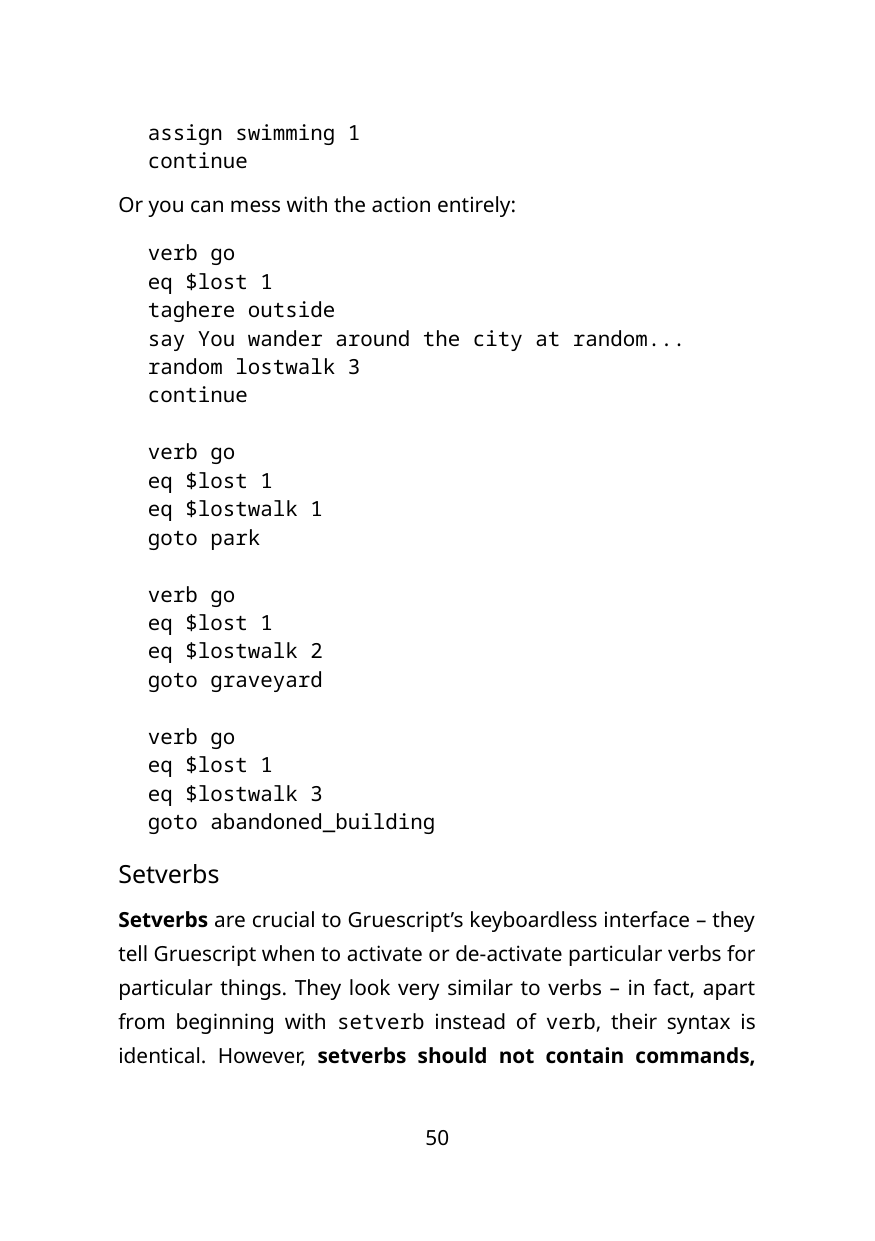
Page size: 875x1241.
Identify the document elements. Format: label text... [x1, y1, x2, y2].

text Or you can mess with the action entirely: [118, 190, 756, 218]
text random lostwalk 3 [148, 352, 756, 381]
text taghere outside [148, 295, 756, 324]
text goto abandoned_building [148, 807, 756, 836]
text eq $lostwalk 1 [148, 494, 756, 523]
subtitle Setverbs [118, 856, 756, 890]
text goto park [148, 523, 756, 551]
text verb go [148, 238, 756, 267]
text eq $lostwalk 3 [148, 779, 756, 807]
text eq $lost 1 [148, 750, 756, 779]
text eq $lost 1 [148, 608, 756, 637]
text verb go [148, 437, 756, 466]
text eq $lost 1 [148, 267, 756, 295]
text assign swimming 1 [148, 118, 756, 147]
text eq $lost 1 [148, 466, 756, 494]
text verb go [148, 580, 756, 608]
text say You wander around the city at random... [148, 324, 756, 352]
text eq $lostwalk 2 [148, 637, 756, 665]
text continue [148, 381, 756, 409]
text goto graveyard [148, 665, 756, 693]
text continue [148, 147, 756, 175]
text Setverbs are crucial to Gruescript’s keyboardless interface – they tell Gruescript when to activate or de-activate particular verbs for particular things. They look very similar to verbs – in fact, apart from beginning with setverb instead of verb, their syntax is identical. However, setverbs should not contain commands, [118, 905, 756, 1070]
text verb go [148, 722, 756, 750]
